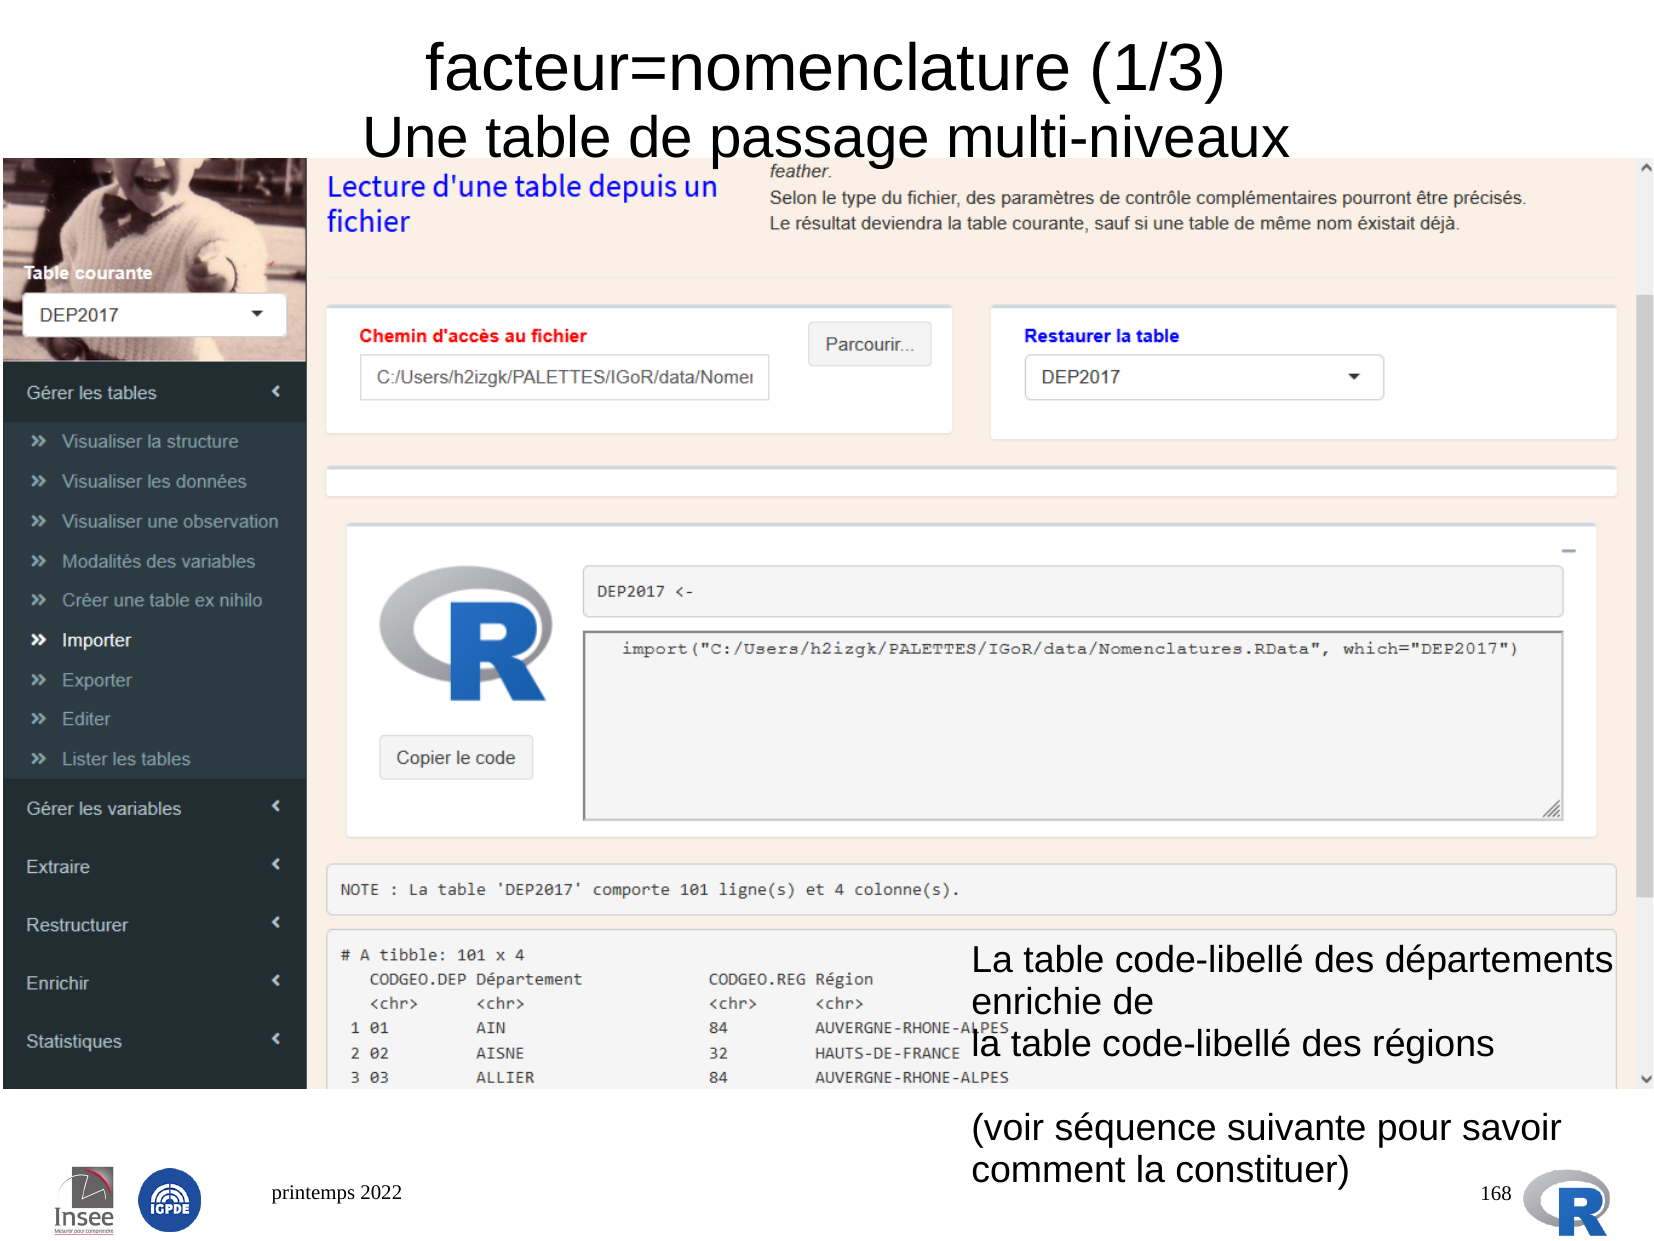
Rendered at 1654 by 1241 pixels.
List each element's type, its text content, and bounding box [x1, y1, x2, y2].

picture [3, 201, 1654, 1089]
text_box La table code-libellé des départements enrichie de la table code-libellé des régions (voir séquence suivante pour savoir comment la constituer) [956, 931, 1630, 1205]
title facteur=nomenclature (1/3) Une table de passage multi-niveaux [0, 0, 1654, 201]
picture [1523, 1205, 1610, 1236]
picture [138, 1168, 201, 1232]
picture [47, 1163, 120, 1236]
